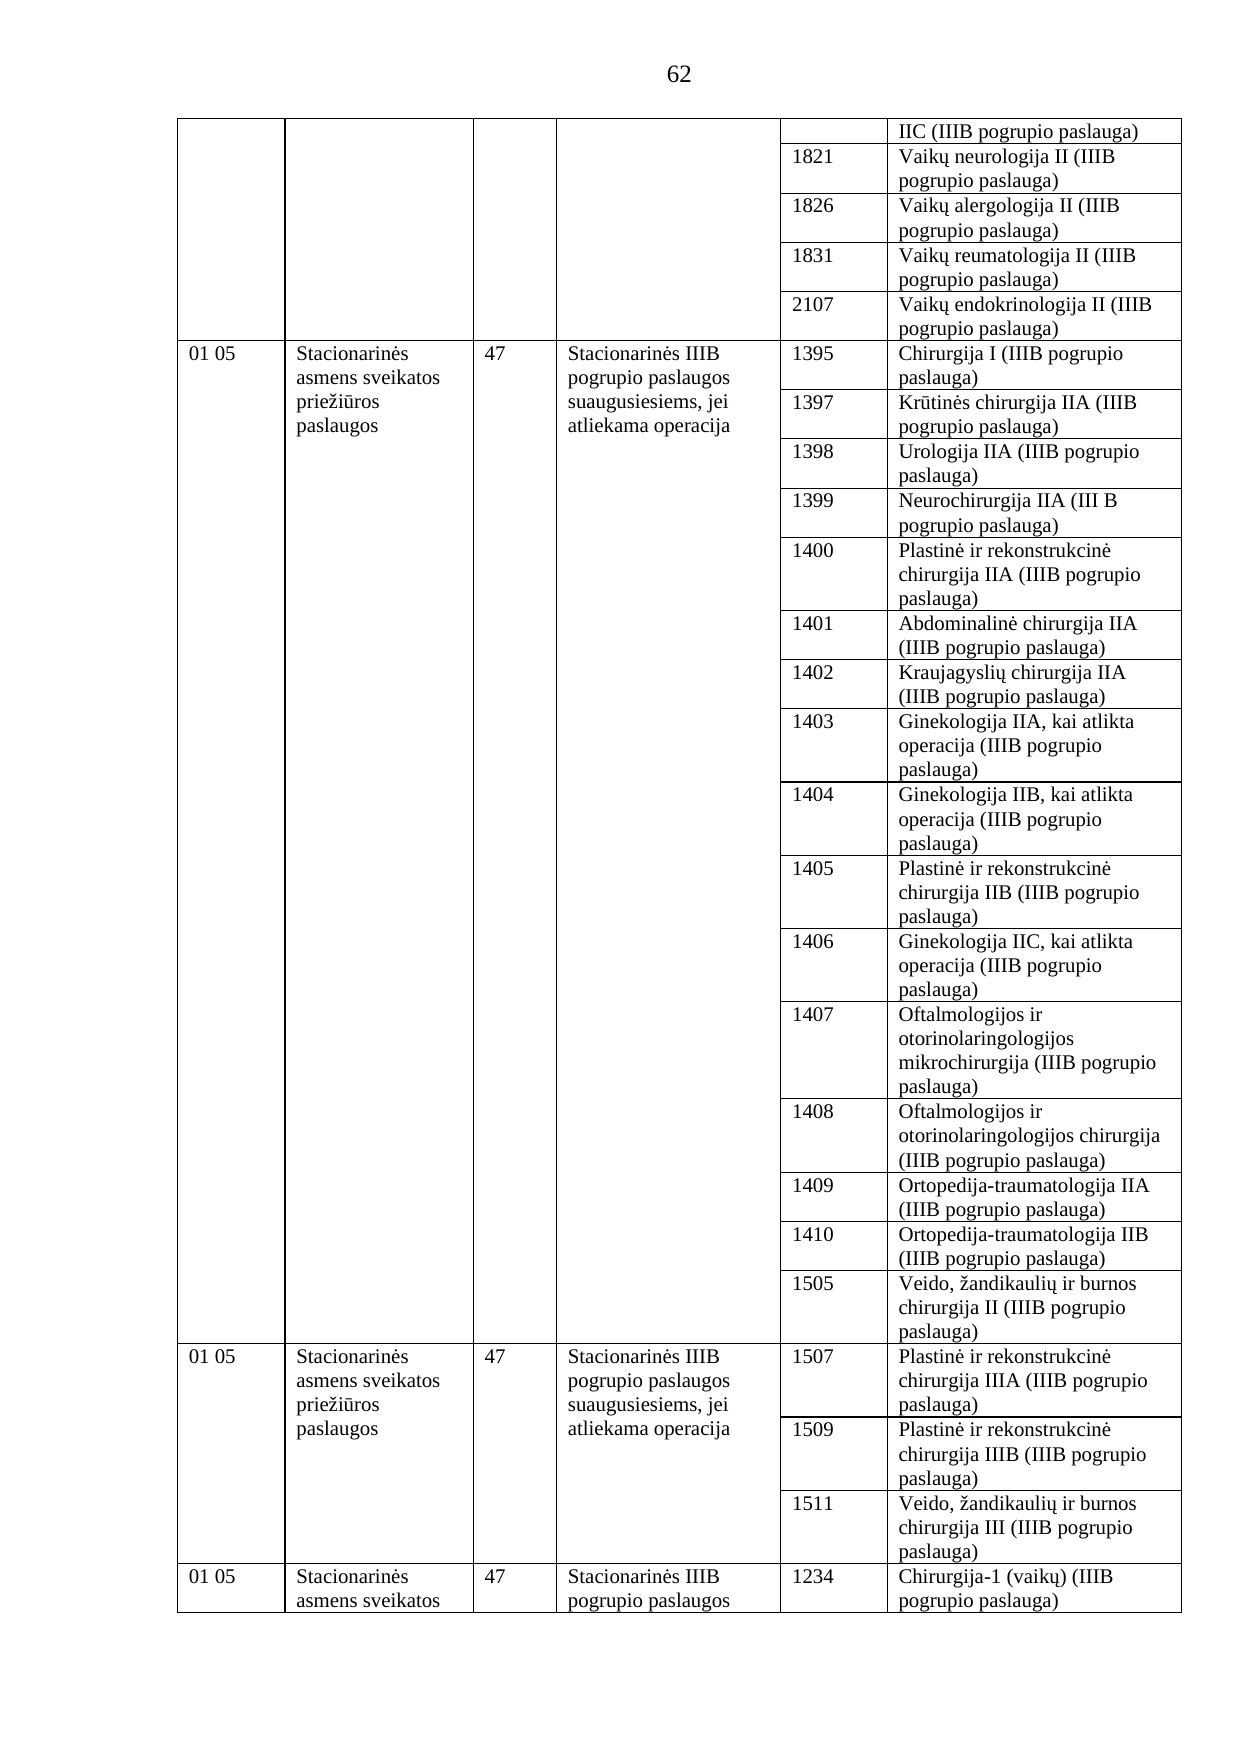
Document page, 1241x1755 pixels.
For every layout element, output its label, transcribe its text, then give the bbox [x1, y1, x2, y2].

table_cell Chirurgija-1 (vaikų) (IIIB pogrupio paslauga) [888, 1564, 1181, 1612]
table_cell 1234 [781, 1564, 887, 1612]
table_cell 47 [474, 1344, 556, 1563]
table_cell Ortopedija-traumatologija IIB (IIIB pogrupio paslauga) [888, 1222, 1181, 1270]
table_cell Stacionarinės asmens sveikatos [286, 1564, 473, 1612]
table_cell 47 [474, 1564, 556, 1612]
table_cell Stacionarinės asmens sveikatos priežiūros paslaugos [286, 1344, 473, 1563]
table_cell 1399 [781, 489, 887, 537]
table_cell 1821 [781, 144, 887, 192]
table_cell 1401 [781, 611, 887, 659]
table_cell 1408 [781, 1099, 887, 1172]
table_cell Vaikų endokrinologija II (IIIB pogrupio paslauga) [888, 292, 1181, 340]
table_cell [557, 119, 780, 340]
table_cell 01 05 [178, 1564, 284, 1612]
table_cell 1404 [781, 783, 887, 854]
table_cell Ginekologija IIC, kai atlikta operacija (IIIB pogrupio paslauga) [888, 929, 1181, 1001]
table_cell 1400 [781, 538, 887, 610]
table_cell 1398 [781, 439, 887, 487]
table_cell 2107 [781, 292, 887, 340]
table_cell Kraujagyslių chirurgija IIA (IIIB pogrupio paslauga) [888, 660, 1181, 708]
table_cell 1407 [781, 1002, 887, 1098]
table_cell 1402 [781, 660, 887, 708]
table_cell 1831 [781, 243, 887, 291]
table_cell 1409 [781, 1173, 887, 1221]
table_cell Veido, žandikaulių ir burnos chirurgija II (IIIB pogrupio paslauga) [888, 1271, 1181, 1343]
table_cell 1826 [781, 194, 887, 242]
table_cell Vaikų alergologija II (IIIB pogrupio paslauga) [888, 194, 1181, 242]
table_cell IIC (IIIB pogrupio paslauga) [888, 119, 1181, 143]
table_cell Stacionarinės IIIB pogrupio paslaugos suaugusiesiems, jei atliekama operacija [557, 1344, 780, 1563]
table_cell Urologija IIA (IIIB pogrupio paslauga) [888, 439, 1181, 487]
table_cell 1507 [781, 1344, 887, 1416]
table_cell 1509 [781, 1418, 887, 1489]
table_cell Plastinė ir rekonstrukcinė chirurgija IIIB (IIIB pogrupio paslauga) [888, 1418, 1181, 1489]
table_cell [178, 119, 284, 340]
table_cell Vaikų reumatologija II (IIIB pogrupio paslauga) [888, 243, 1181, 291]
table_cell 01 05 [178, 1344, 284, 1563]
table_cell 01 05 [178, 341, 284, 1343]
table_cell Krūtinės chirurgija IIA (IIIB pogrupio paslauga) [888, 390, 1181, 438]
table_cell [286, 119, 473, 340]
table_cell Oftalmologijos ir otorinolaringologijos chirurgija (IIIB pogrupio paslauga) [888, 1099, 1181, 1172]
table_cell Ginekologija IIB, kai atlikta operacija (IIIB pogrupio paslauga) [888, 783, 1181, 854]
table_cell 47 [474, 341, 556, 1343]
table_cell Stacionarinės IIIB pogrupio paslaugos [557, 1564, 780, 1612]
table_cell Neurochirurgija IIA (III B pogrupio paslauga) [888, 489, 1181, 537]
table_cell 1395 [781, 341, 887, 389]
table_cell Ortopedija-traumatologija IIA (IIIB pogrupio paslauga) [888, 1173, 1181, 1221]
table_cell Plastinė ir rekonstrukcinė chirurgija IIA (IIIB pogrupio paslauga) [888, 538, 1181, 610]
table_cell Chirurgija I (IIIB pogrupio paslauga) [888, 341, 1181, 389]
table_cell [781, 119, 887, 143]
table_cell 1405 [781, 856, 887, 928]
table_cell 1410 [781, 1222, 887, 1270]
table_cell Veido, žandikaulių ir burnos chirurgija III (IIIB pogrupio paslauga) [888, 1491, 1181, 1563]
table_cell 1397 [781, 390, 887, 438]
table_cell Vaikų neurologija II (IIIB pogrupio paslauga) [888, 144, 1181, 192]
table_cell 1505 [781, 1271, 887, 1343]
table_cell Stacionarinės IIIB pogrupio paslaugos suaugusiesiems, jei atliekama operacija [557, 341, 780, 1343]
table_cell Abdominalinė chirurgija IIA (IIIB pogrupio paslauga) [888, 611, 1181, 659]
table_cell Plastinė ir rekonstrukcinė chirurgija IIIA (IIIB pogrupio paslauga) [888, 1344, 1181, 1416]
table_cell Plastinė ir rekonstrukcinė chirurgija IIB (IIIB pogrupio paslauga) [888, 856, 1181, 928]
table_cell 1511 [781, 1491, 887, 1563]
table_cell Oftalmologijos ir otorinolaringologijos mikrochirurgija (IIIB pogrupio paslauga) [888, 1002, 1181, 1098]
table_cell 1403 [781, 709, 887, 781]
table_cell 1406 [781, 929, 887, 1001]
table_cell Stacionarinės asmens sveikatos priežiūros paslaugos [286, 341, 473, 1343]
table_cell [474, 119, 556, 340]
table_cell Ginekologija IIA, kai atlikta operacija (IIIB pogrupio paslauga) [888, 709, 1181, 781]
